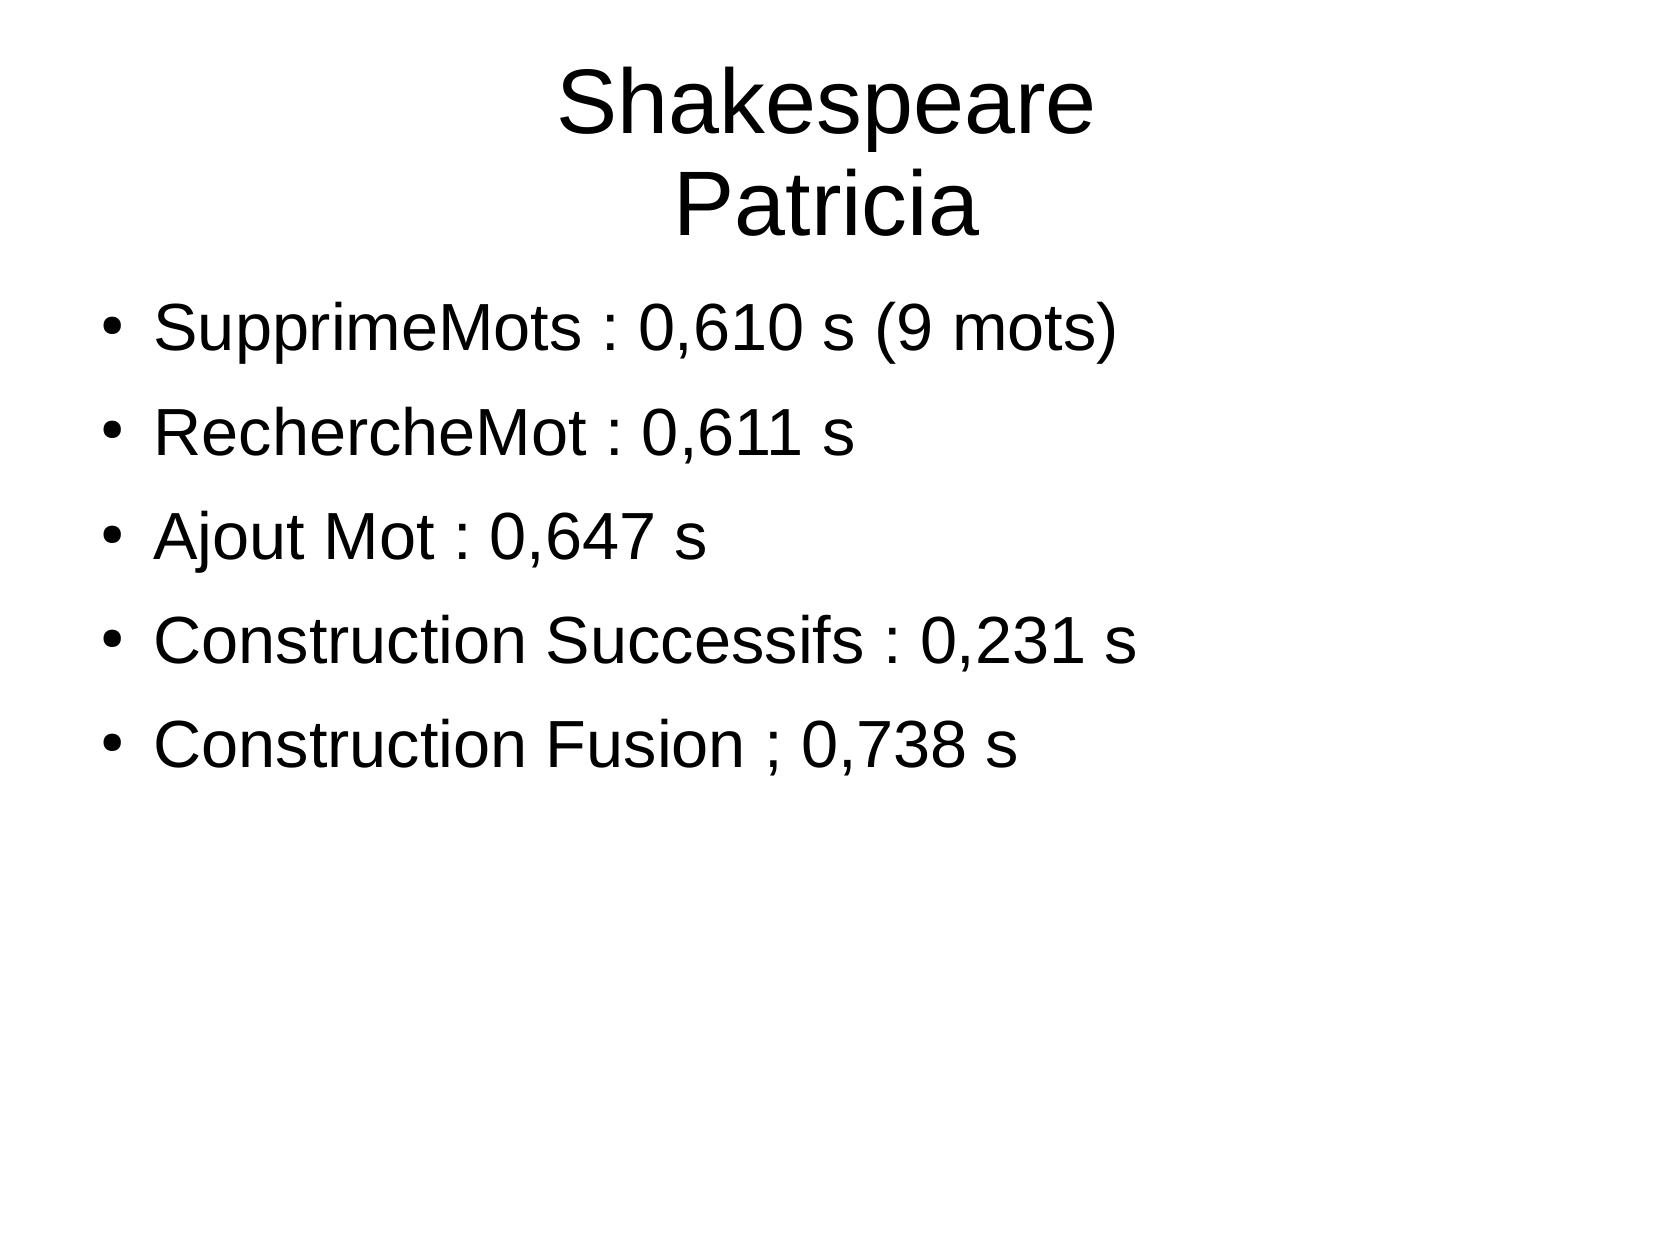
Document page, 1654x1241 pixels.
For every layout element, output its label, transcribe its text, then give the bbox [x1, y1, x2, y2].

list SupprimeMots : 0,610 s (9 mots) RechercheMot : 0,611 s Ajout Mot : 0,647 s Construction Successifs : 0,231 s Construction Fusion ; 0,738 s [82, 290, 1571, 1010]
title Shakespeare Patricia [82, 49, 1571, 257]
